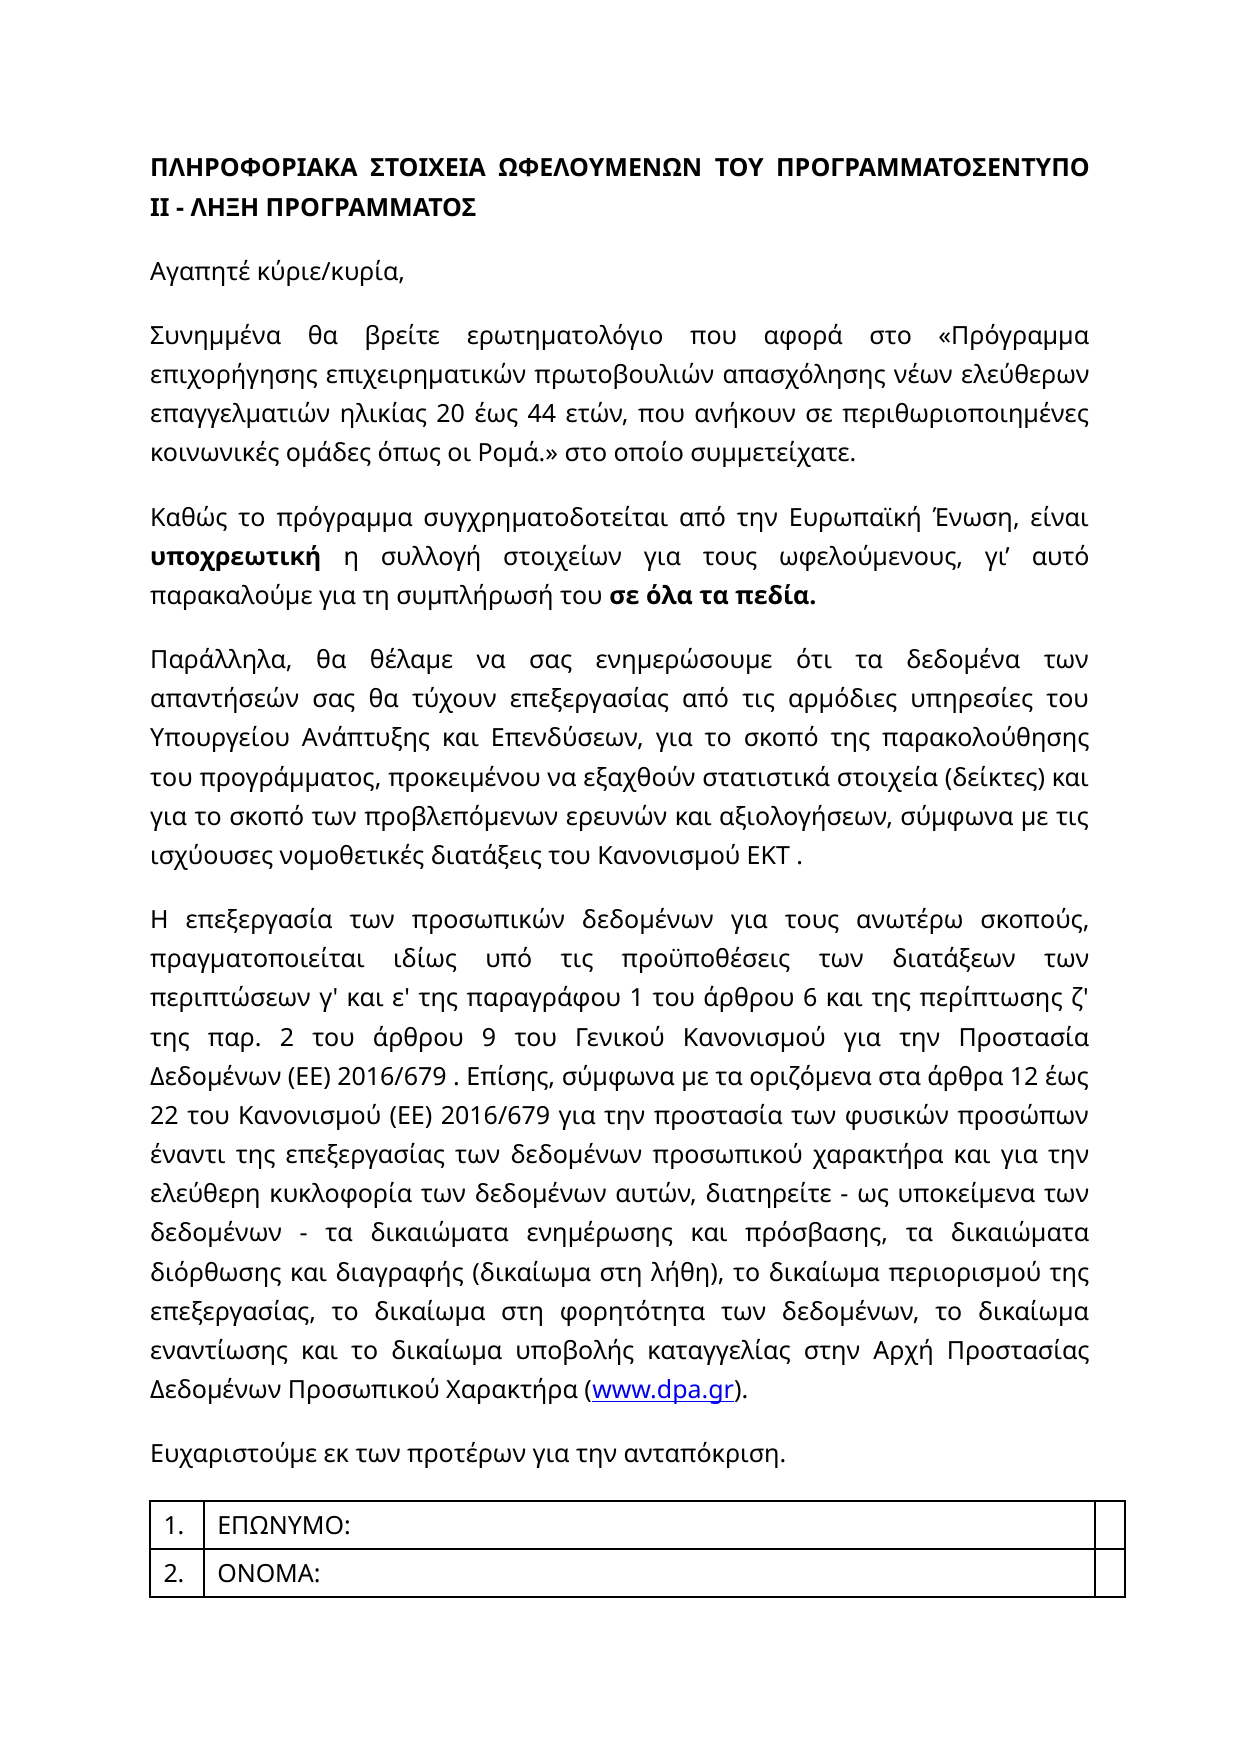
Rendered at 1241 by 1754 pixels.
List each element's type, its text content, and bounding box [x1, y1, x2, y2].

table_cell 2. [151, 1550, 203, 1596]
text Ευχαριστούμε εκ των προτέρων για την ανταπόκριση. [150, 1436, 1090, 1470]
text ΠΛΗΡΟΦΟΡΙΑΚΑ ΣΤΟΙΧΕΙΑ ΩΦΕΛΟΥΜΕΝΩΝ ΤΟΥ ΠΡΟΓΡΑΜΜΑΤΟΣΕΝΤΥΠΟ II - ΛΗΞΗ ΠΡΟΓΡΑΜΜΑΤΟΣ [150, 150, 1090, 223]
table_header 1. [151, 1502, 203, 1548]
text Παράλληλα, θα θέλαμε να σας ενημερώσουμε ότι τα δεδομένα των απαντήσεών σας θα τύχουν επεξεργασίας από τις αρμόδιες υπηρεσίες του Υπουργείου Ανάπτυξης και Επενδύσεων, για το σκοπό της παρακολούθησης του προγράμματος, προκειμένου να εξαχθούν στατιστικά στοιχεία (δείκτες) και για το σκοπό των προβλεπόμενων ερευνών και αξιολογήσεων, σύμφωνα με τις ισχύουσες νομοθετικές διατάξεις του Κανονισμού ΕΚΤ . [150, 642, 1090, 872]
table_header [1096, 1502, 1124, 1548]
table_cell [1096, 1550, 1124, 1596]
table_header ΕΠΩΝΥΜΟ: [205, 1502, 1094, 1548]
table_cell ΟΝΟΜΑ: [205, 1550, 1094, 1596]
text Αγαπητέ κύριε/κυρία, [150, 253, 1090, 287]
text Η επεξεργασία των προσωπικών δεδομένων για τους ανωτέρω σκοπούς, πραγματοποιείται ιδίως υπό τις προϋποθέσεις των διατάξεων των περιπτώσεων γ' και ε' της παραγράφου 1 του άρθρου 6 και της περίπτωσης ζ' της παρ. 2 του άρθρου 9 του Γενικού Κανονισμού για την Προστασία Δεδομένων (ΕΕ) 2016/679 . Επίσης, σύμφωνα με τα οριζόμενα στα άρθρα 12 έως 22 του Κανονισμού (ΕΕ) 2016/679 για την προστασία των φυσικών προσώπων έναντι της επεξεργασίας των δεδομένων προσωπικού χαρακτήρα και για την ελεύθερη κυκλοφορία των δεδομένων αυτών, διατηρείτε - ως υποκείμενα των δεδομένων - τα δικαιώματα ενημέρωσης και πρόσβασης, τα δικαιώματα διόρθωσης και διαγραφής (δικαίωμα στη λήθη), το δικαίωμα περιορισμού της επεξεργασίας, το δικαίωμα στη φορητότητα των δεδομένων, το δικαίωμα εναντίωσης και το δικαίωμα υποβολής καταγγελίας στην Αρχή Προστασίας Δεδομένων Προσωπικού Χαρακτήρα (www.dpa.gr). [150, 902, 1090, 1406]
text Καθώς το πρόγραμμα συγχρηματοδοτείται από την Ευρωπαϊκή Ένωση, είναι υποχρεωτική η συλλογή στοιχείων για τους ωφελούμενους, γι’ αυτό παρακαλούμε για τη συμπλήρωσή του σε όλα τα πεδία. [150, 499, 1090, 612]
text Συνημμένα θα βρείτε ερωτηματολόγιο που αφορά στο «Πρόγραμμα επιχορήγησης επιχειρηματικών πρωτοβουλιών απασχόλησης νέων ελεύθερων επαγγελματιών ηλικίας 20 έως 44 ετών, που ανήκουν σε περιθωριοποιημένες κοινωνικές ομάδες όπως οι Ρομά.» στο οποίο συμμετείχατε. [150, 317, 1090, 469]
